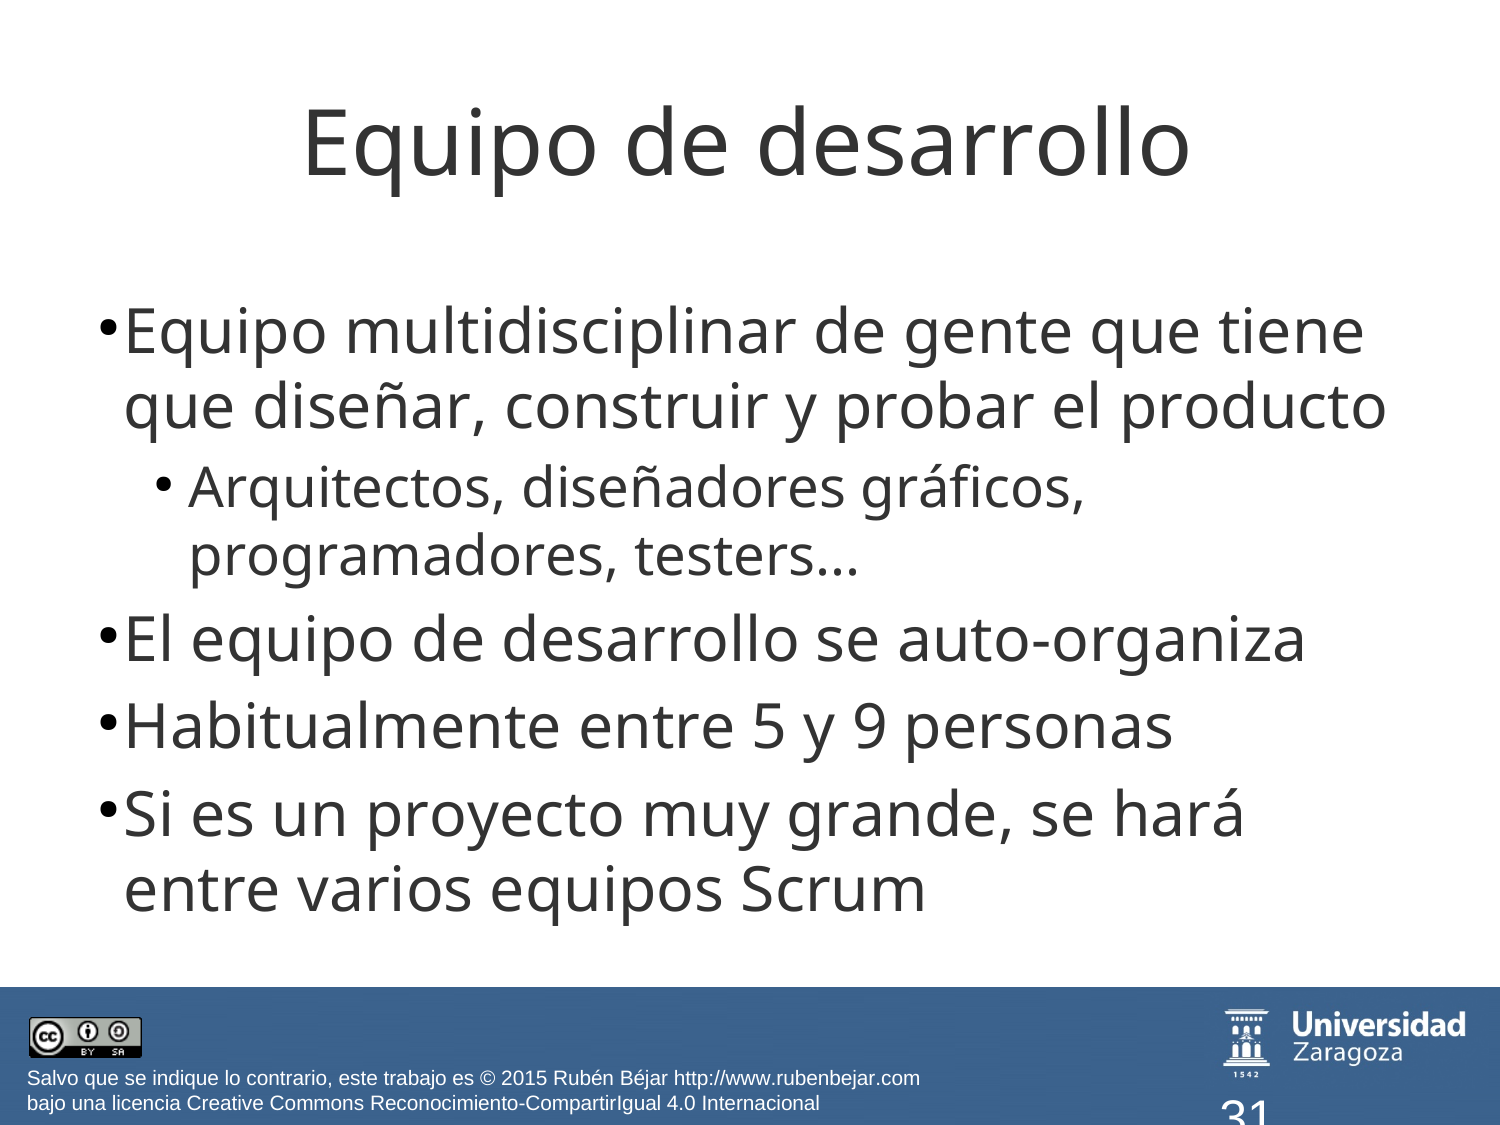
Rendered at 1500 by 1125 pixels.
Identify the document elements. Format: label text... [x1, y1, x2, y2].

title Equipo de desarrollo [74, 21, 1420, 257]
picture [0, 987, 1500, 1125]
list Equipo multidisciplinar de gente que tiene que diseñar, construir y probar el producto Arquitectos, diseñadores gráficos, programadores, testers... El equipo de desarrollo se auto-organiza Habitualmente entre 5 y 9 personas Si es un proyecto muy grande, se hará entre varios equipos Scrum [82, 283, 1418, 957]
